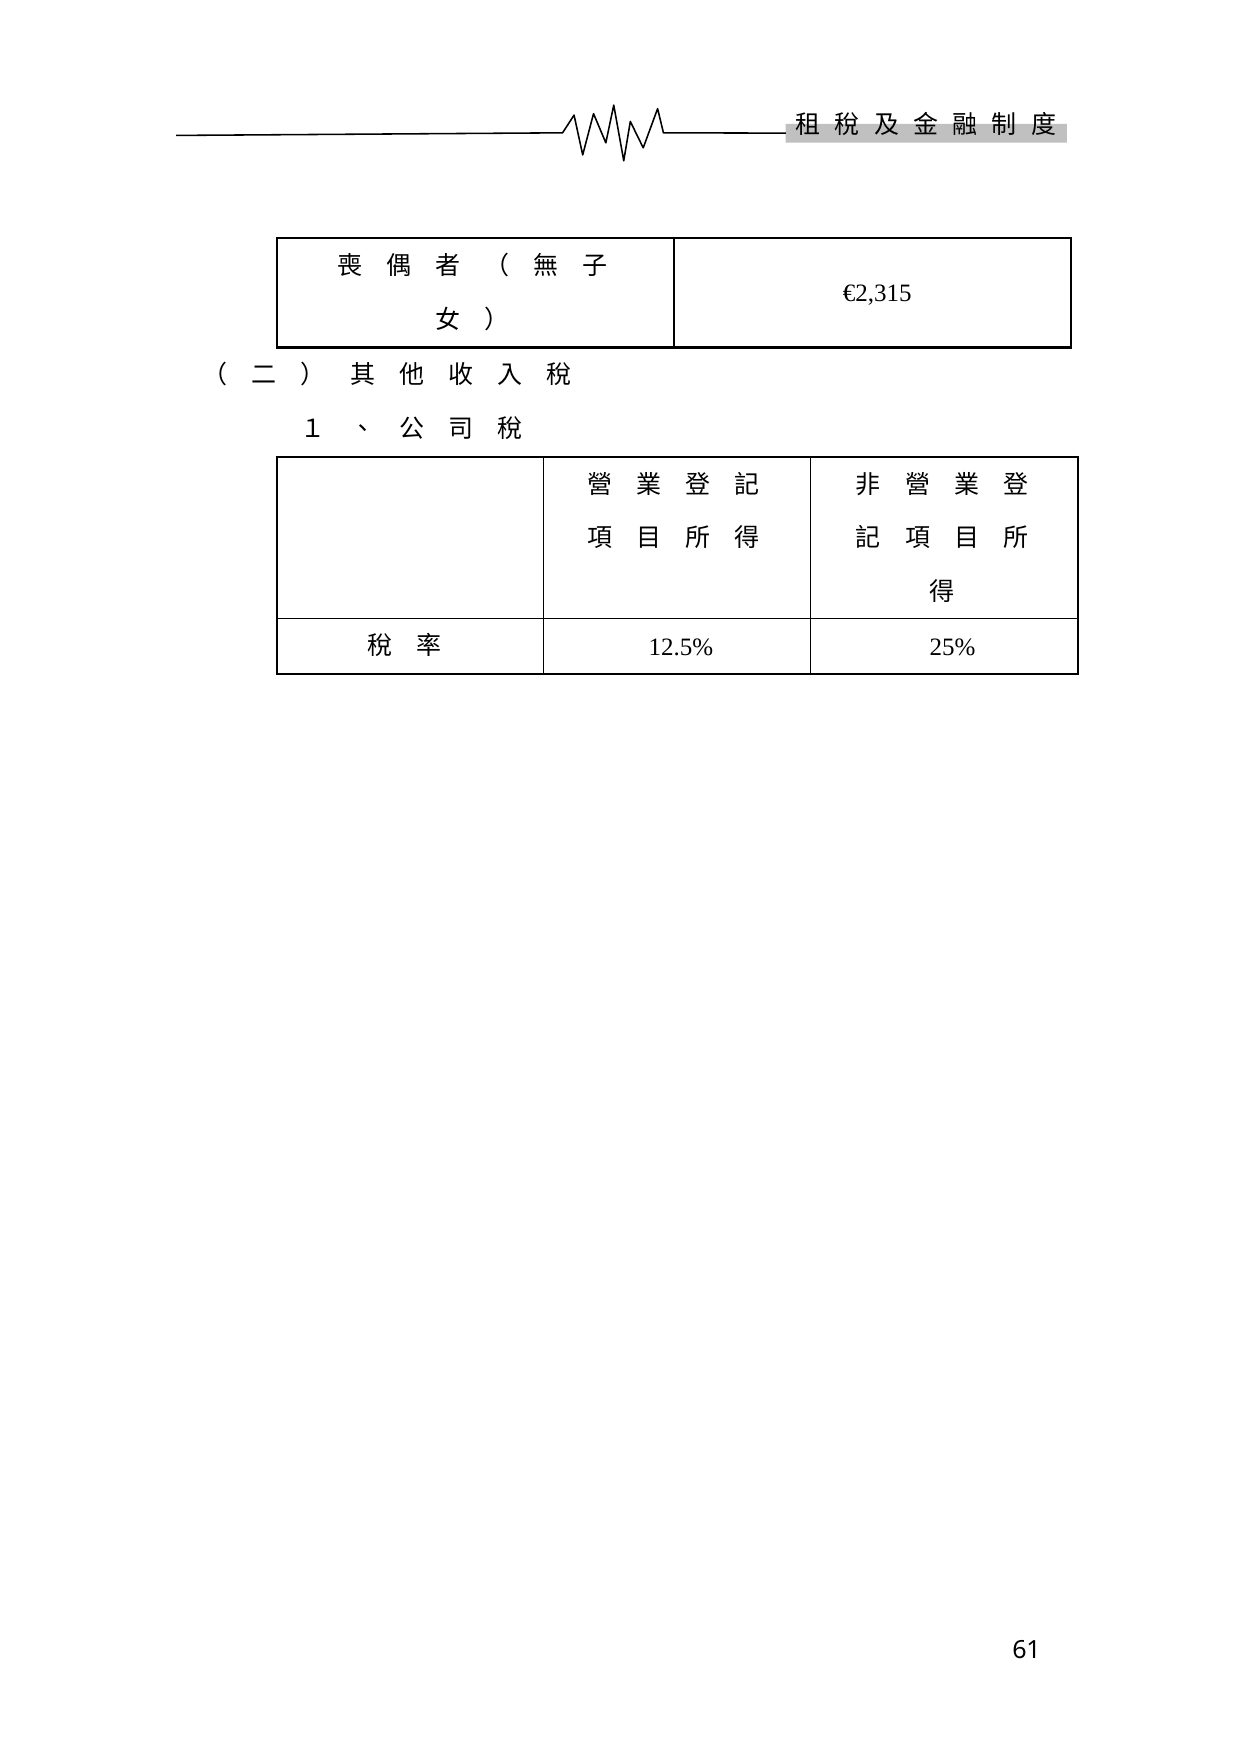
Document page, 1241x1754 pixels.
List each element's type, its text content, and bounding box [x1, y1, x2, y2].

table_cell €2,315 [675, 239, 1070, 346]
table_cell 喪偶者（無子女） [278, 239, 673, 346]
table_cell 25% [811, 619, 1077, 673]
table_header [278, 458, 543, 618]
table_header 營業登記項目所得 [544, 458, 810, 618]
text １、公司稅 [276, 402, 1063, 456]
table_header 非營業登記項目所得 [811, 458, 1077, 618]
table_cell 稅率 [278, 619, 543, 673]
text （二）其他收入稅 [202, 348, 1063, 402]
table_cell 12.5% [544, 619, 810, 673]
